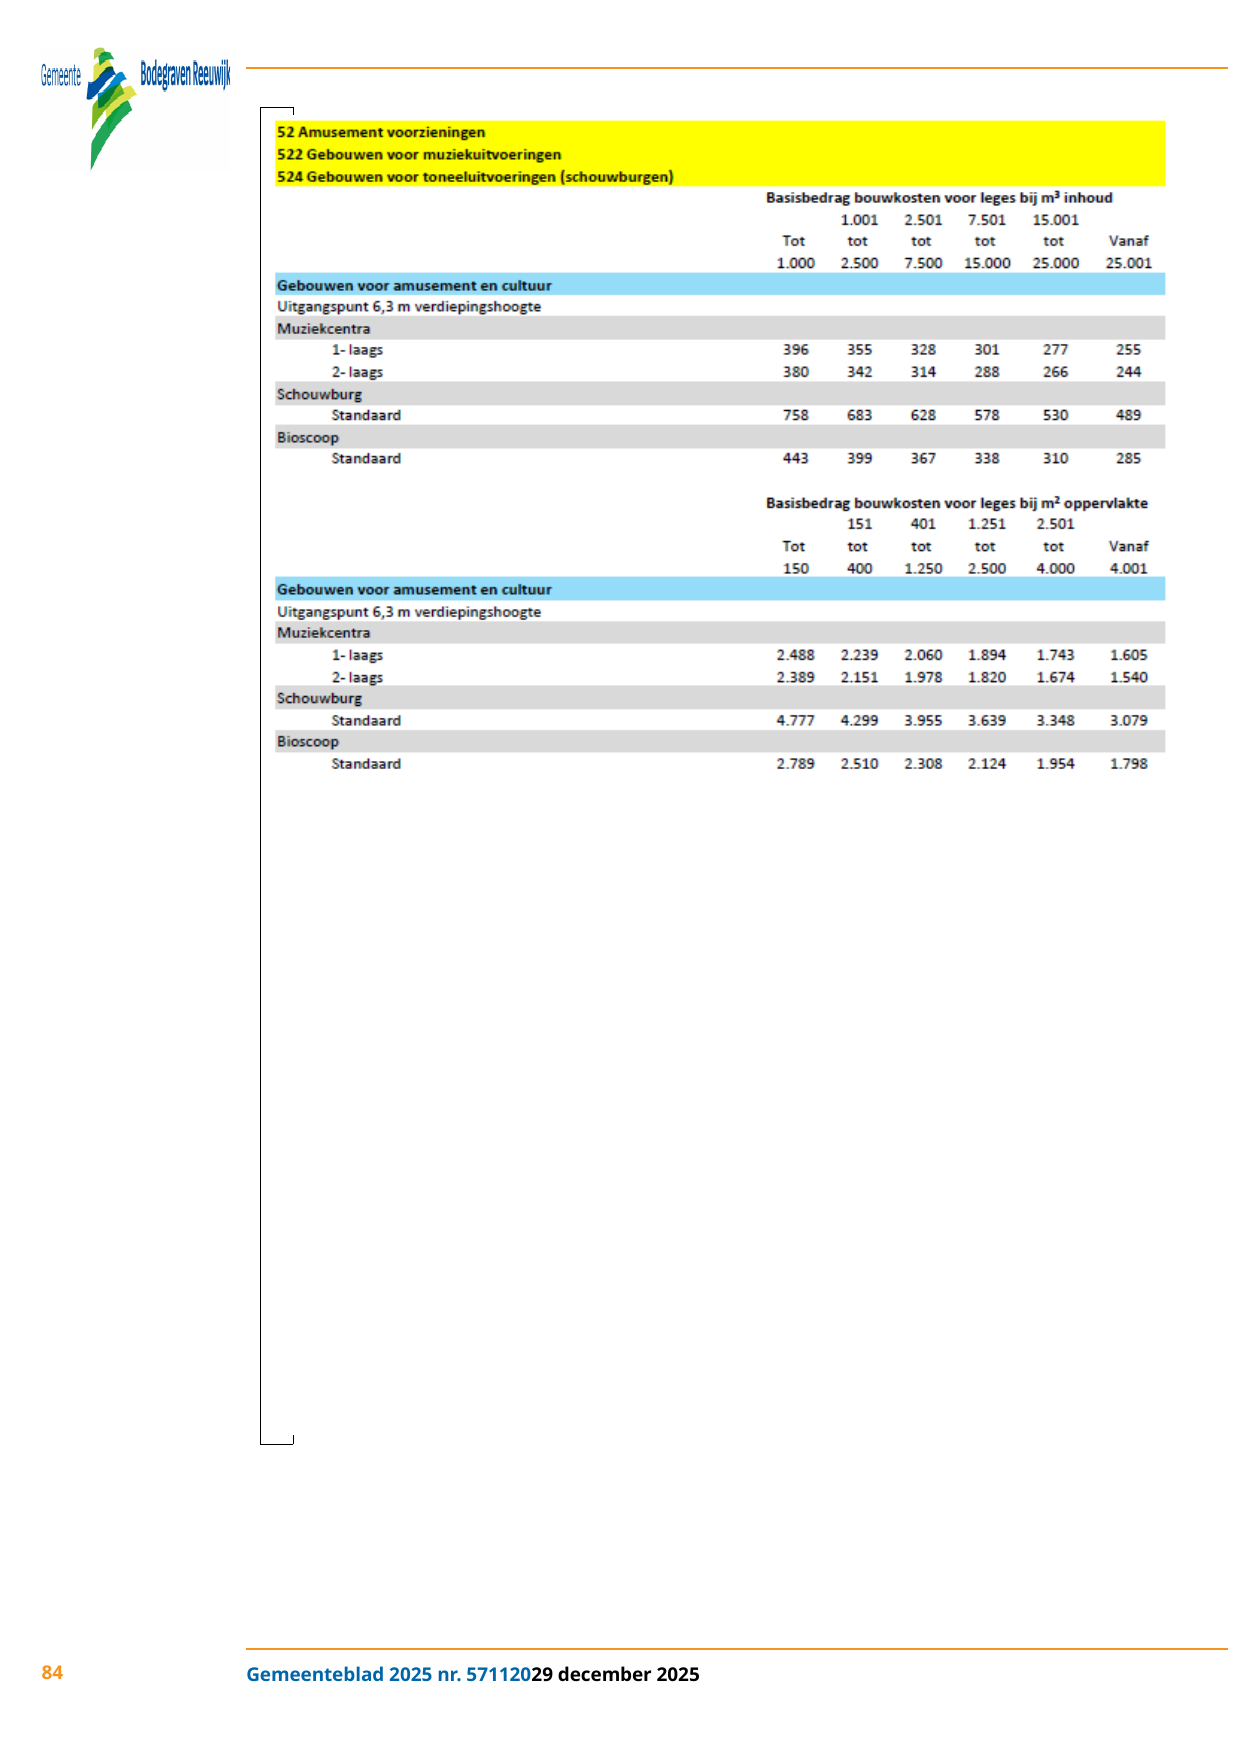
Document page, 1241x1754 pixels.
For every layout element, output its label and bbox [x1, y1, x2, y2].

picture [268, 115, 1173, 1435]
picture [41, 47, 231, 172]
